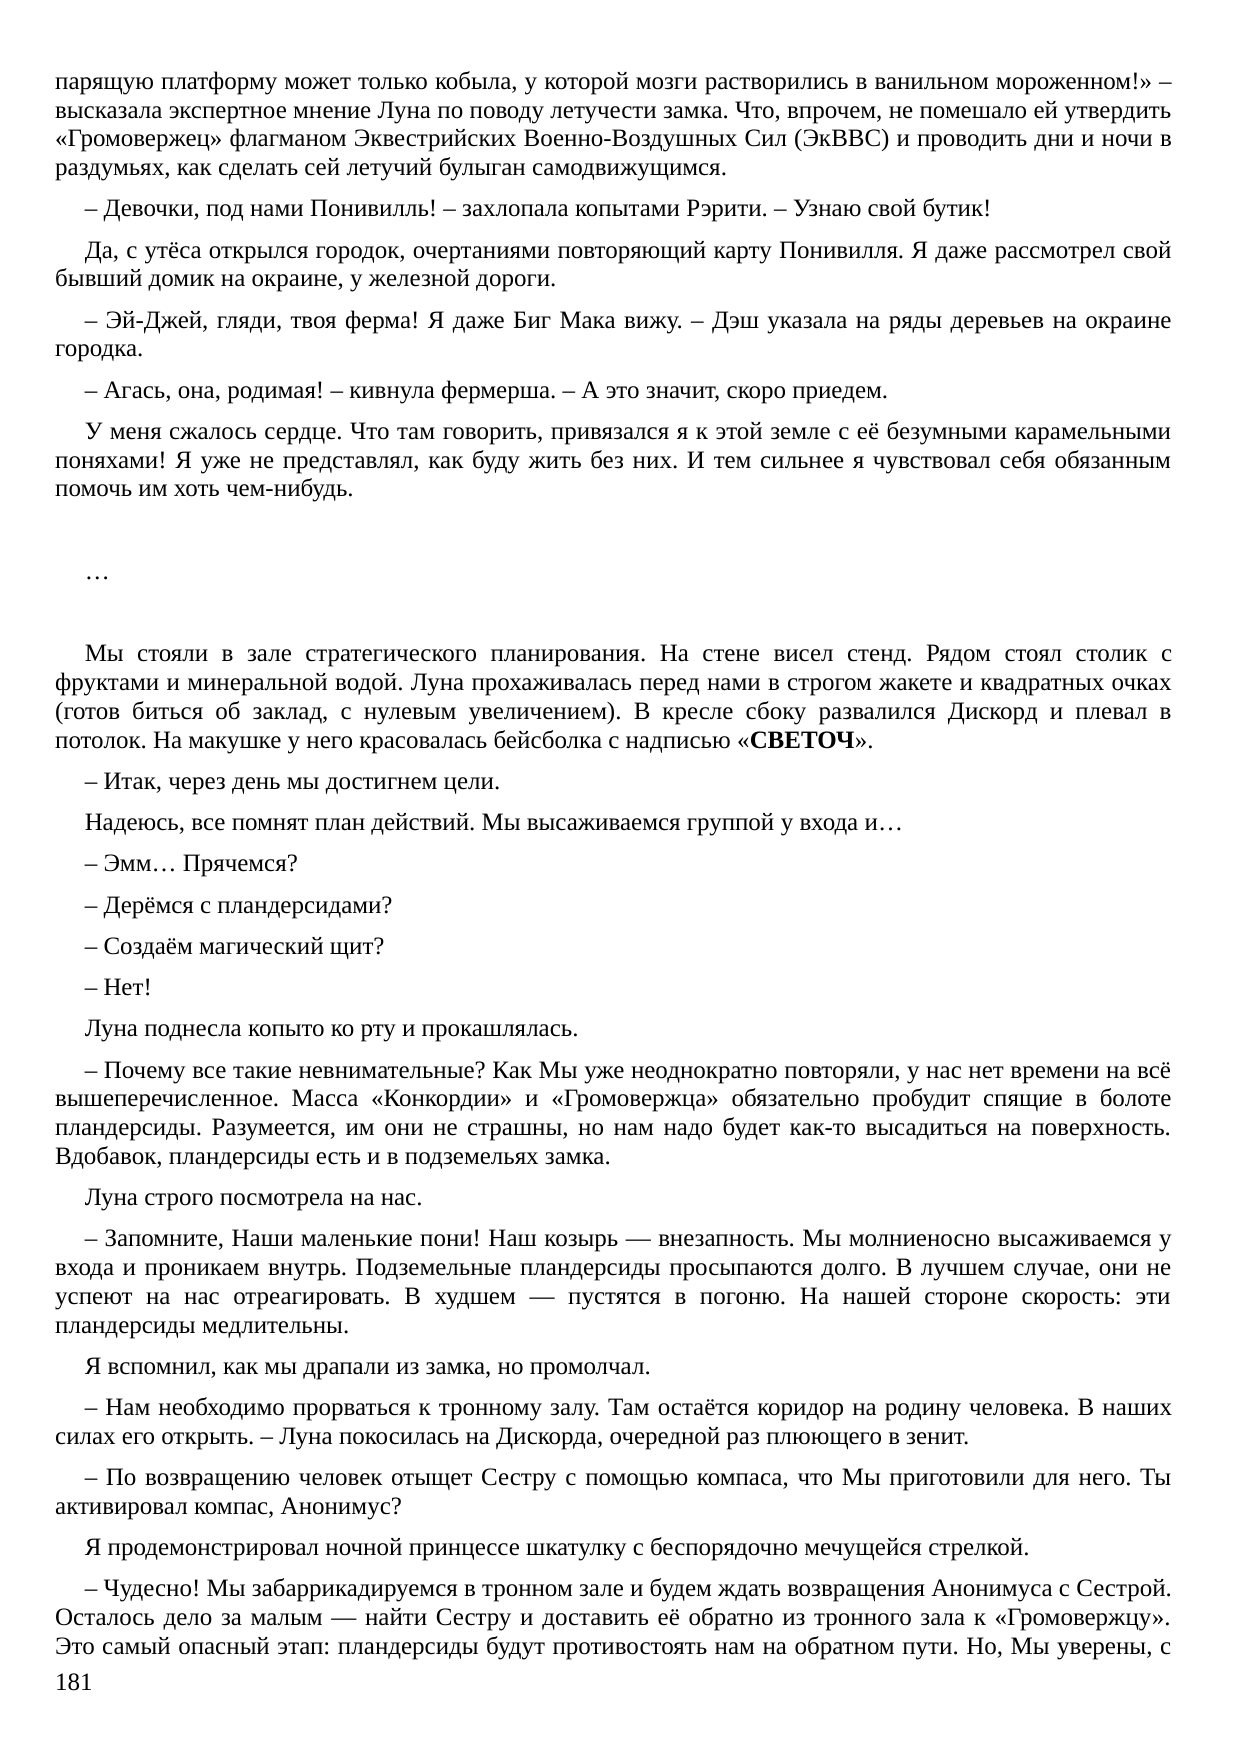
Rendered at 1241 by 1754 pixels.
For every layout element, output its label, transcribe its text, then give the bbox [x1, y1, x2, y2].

text – Агась, она, родимая! – кивнула фермерша. – А это значит, скоро приедем. [55, 375, 1173, 403]
text – Нет! [55, 972, 1173, 1001]
text – Создаём магический щит? [55, 931, 1173, 960]
text Луна поднесла копыто ко рту и прокашлялась. [55, 1013, 1173, 1042]
text У меня сжалось сердце. Что там говорить, привязался я к этой земле с её безумными карамельными поняхами! Я уже не представлял, как буду жить без них. И тем сильнее я чувствовал себя обязанным помочь им хоть чем-нибудь. [55, 416, 1173, 502]
text – Девочки, под нами Понивилль! – захлопала копытами Рэрити. – Узнаю свой бутик! [55, 193, 1173, 222]
text – Нам необходимо прорваться к тронному залу. Там остаётся коридор на родину человека. В наших силах его открыть. – Луна покосилась на Дискорда, очередной раз плюющего в зенит. [55, 1392, 1173, 1450]
text – По возвращению человек отыщет Сестру с помощью компаса, что Мы приготовили для него. Ты активировал компас, Анонимус? [55, 1462, 1173, 1520]
text – Почему все такие невнимательные? Как Мы уже неоднократно повторяли, у нас нет времени на всё вышеперечисленное. Масса «Конкордии» и «Громовержца» обязательно пробудит спящие в болоте пландерсиды. Разумеется, им они не страшны, но нам надо будет как-то высадиться на поверхность. Вдобавок, пландерсиды есть и в подземельях замка. [55, 1055, 1173, 1170]
text – Дерёмся с пландерсидами? [55, 890, 1173, 918]
text Луна строго посмотрела на нас. [55, 1182, 1173, 1211]
text … [55, 556, 1173, 585]
text Я вспомнил, как мы драпали из замка, но промолчал. [55, 1351, 1173, 1380]
text Да, с утёса открылся городок, очертаниями повторяющий карту Понивилля. Я даже рассмотрел свой бывший домик на окраине, у железной дороги. [55, 235, 1173, 292]
text – Итак, через день мы достигнем цели. [55, 766, 1173, 795]
text – Эй-Джей, гляди, твоя ферма! Я даже Биг Мака вижу. – Дэш указала на ряды деревьев на окраине городка. [55, 305, 1173, 362]
text – Эмм… Прячемся? [55, 848, 1173, 877]
text Надеюсь, все помнят план действий. Мы высаживаемся группой у входа и… [55, 807, 1173, 836]
text Я продемонстрировал ночной принцессе шкатулку с беспорядочно мечущейся стрелкой. [55, 1532, 1173, 1561]
text – Чудесно! Мы забаррикадируемся в тронном зале и будем ждать возвращения Анонимуса с Сестрой. Осталось дело за малым — найти Сестру и доставить её обратно из тронного зала к «Громовержцу». Это самый опасный этап: пландерсиды будут противостоять нам на обратном пути. Но, Мы уверены, с [55, 1573, 1173, 1660]
text парящую платформу может только кобыла, у которой мозги растворились в ванильном мороженном!» – высказала экспертное мнение Луна по поводу летучести замка. Что, впрочем, не помешало ей утвердить «Громовержец» флагманом Эквестрийских Военно-Воздушных Сил (ЭкВВС) и проводить дни и ночи в раздумьях, как сделать сей летучий булыган самодвижущимся. [55, 66, 1173, 181]
text Мы стояли в зале стратегического планирования. На стене висел стенд. Рядом стоял столик с фруктами и минеральной водой. Луна прохаживалась перед нами в строгом жакете и квадратных очках (готов биться об заклад, с нулевым увеличением). В кресле сбоку развалился Дискорд и плевал в потолок. На макушке у него красовалась бейсболка с надписью «СВЕТОЧ». [55, 638, 1173, 753]
text – Запомните, Наши маленькие пони! Наш козырь — внезапность. Мы молниеносно высаживаемся у входа и проникаем внутрь. Подземельные пландерсиды просыпаются долго. В лучшем случае, они не успеют на нас отреагировать. В худшем — пустятся в погоню. На нашей стороне скорость: эти пландерсиды медлительны. [55, 1223, 1173, 1338]
